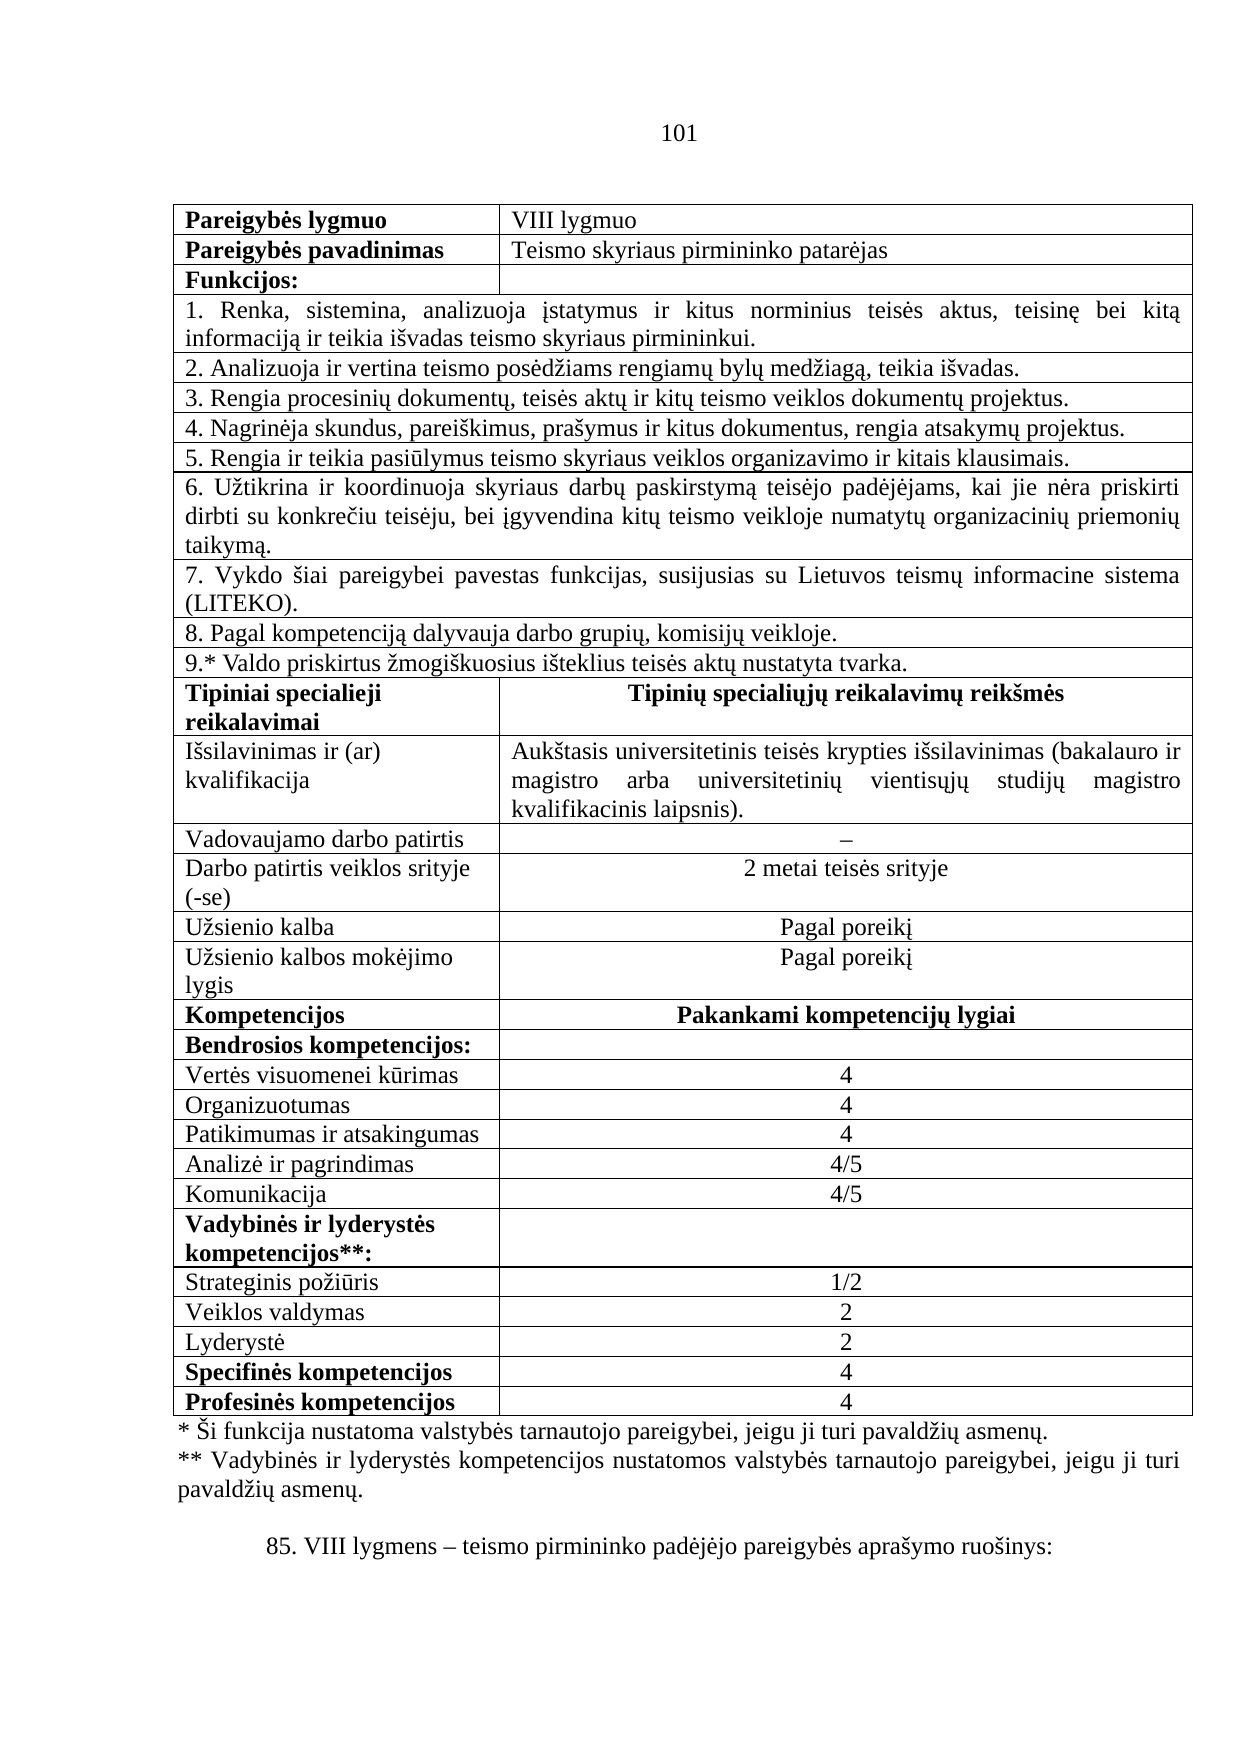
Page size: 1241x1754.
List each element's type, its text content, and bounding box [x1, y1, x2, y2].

table_cell Teismo skyriaus pirmininko patarėjas [500, 235, 1192, 264]
table_cell 4 [500, 1090, 1192, 1118]
table_cell Kompetencijos [174, 1000, 499, 1029]
table_cell 4 [500, 1357, 1192, 1386]
table_cell Išsilavinimas ir (ar) kvalifikacija [174, 736, 499, 823]
table_cell Vadybinės ir lyderystės kompetencijos**: [174, 1209, 499, 1266]
table_cell 6. Užtikrina ir koordinuoja skyriaus darbų paskirstymą teisėjo padėjėjams, kai jie nėra priskirti dirbti su konkrečiu teisėju, bei įgyvendina kitų teismo veikloje numatytų organizacinių priemonių taikymą. [174, 473, 1192, 559]
table_cell [500, 265, 1192, 294]
table_cell 2. Analizuoja ir vertina teismo posėdžiams rengiamų bylų medžiagą, teikia išvadas. [174, 353, 1192, 382]
table_cell 4/5 [500, 1149, 1192, 1178]
table_cell 4 [500, 1387, 1192, 1415]
table_cell Profesinės kompetencijos [174, 1387, 499, 1415]
table_cell 4 [500, 1120, 1192, 1148]
table_cell Tipinių specialiųjų reikalavimų reikšmės [500, 678, 1192, 735]
table_cell Pagal poreikį [500, 912, 1192, 941]
table_cell 1. Renka, sistemina, analizuoja įstatymus ir kitus norminius teisės aktus, teisinę bei kitą informaciją ir teikia išvadas teismo skyriaus pirmininkui. [174, 295, 1192, 352]
table_cell Aukštasis universitetinis teisės krypties išsilavinimas (bakalauro ir magistro arba universitetinių vientisųjų studijų magistro kvalifikacinis laipsnis). [500, 736, 1192, 823]
table_cell 8. Pagal kompetenciją dalyvauja darbo grupių, komisijų veikloje. [174, 618, 1192, 647]
table_cell Pareigybės lygmuo [174, 205, 499, 234]
table_cell Vadovaujamo darbo patirtis [174, 824, 499, 852]
table_cell Vertės visuomenei kūrimas [174, 1060, 499, 1089]
table_cell 2 metai teisės srityje [500, 854, 1192, 911]
text ** Vadybinės ir lyderystės kompetencijos nustatomos valstybės tarnautojo pareigybei, jeigu ji turi pavaldžių asmenų. [177, 1445, 1181, 1503]
table_cell 2 [500, 1297, 1192, 1326]
table_cell Patikimumas ir atsakingumas [174, 1120, 499, 1148]
table_cell Specifinės kompetencijos [174, 1357, 499, 1386]
table_cell 1/2 [500, 1268, 1192, 1296]
table_cell Pakankami kompetencijų lygiai [500, 1000, 1192, 1029]
table_cell [500, 1209, 1192, 1266]
table_cell 5. Rengia ir teikia pasiūlymus teismo skyriaus veiklos organizavimo ir kitais klausimais. [174, 443, 1192, 471]
table_cell Lyderystė [174, 1327, 499, 1356]
text * Ši funkcija nustatoma valstybės tarnautojo pareigybei, jeigu ji turi pavaldžių asmenų. [177, 1416, 1181, 1445]
table_cell Bendrosios kompetencijos: [174, 1030, 499, 1059]
table_cell Užsienio kalbos mokėjimo lygis [174, 942, 499, 999]
table_cell – [500, 824, 1192, 852]
table_cell Analizė ir pagrindimas [174, 1149, 499, 1178]
table_cell [500, 1030, 1192, 1059]
table_cell 3. Rengia procesinių dokumentų, teisės aktų ir kitų teismo veiklos dokumentų projektus. [174, 383, 1192, 412]
table_cell 2 [500, 1327, 1192, 1356]
table_cell Pagal poreikį [500, 942, 1192, 999]
table_cell 4 [500, 1060, 1192, 1089]
table_cell Funkcijos: [174, 265, 499, 294]
table_cell Užsienio kalba [174, 912, 499, 941]
table_cell Strateginis požiūris [174, 1268, 499, 1296]
table_cell Darbo patirtis veiklos srityje (-se) [174, 854, 499, 911]
table_cell 9.* Valdo priskirtus žmogiškuosius išteklius teisės aktų nustatyta tvarka. [174, 648, 1192, 677]
table_cell 4. Nagrinėja skundus, pareiškimus, prašymus ir kitus dokumentus, rengia atsakymų projektus. [174, 413, 1192, 442]
table_cell VIII lygmuo [500, 205, 1192, 234]
table_cell Tipiniai specialieji reikalavimai [174, 678, 499, 735]
text 85. VIII lygmens – teismo pirmininko padėjėjo pareigybės aprašymo ruošinys: [177, 1531, 1181, 1560]
table_cell 4/5 [500, 1179, 1192, 1208]
table_cell 7. Vykdo šiai pareigybei pavestas funkcijas, susijusias su Lietuvos teismų informacine sistema (LITEKO). [174, 560, 1192, 617]
table_cell Veiklos valdymas [174, 1297, 499, 1326]
table_cell Pareigybės pavadinimas [174, 235, 499, 264]
table_cell Organizuotumas [174, 1090, 499, 1118]
table_cell Komunikacija [174, 1179, 499, 1208]
